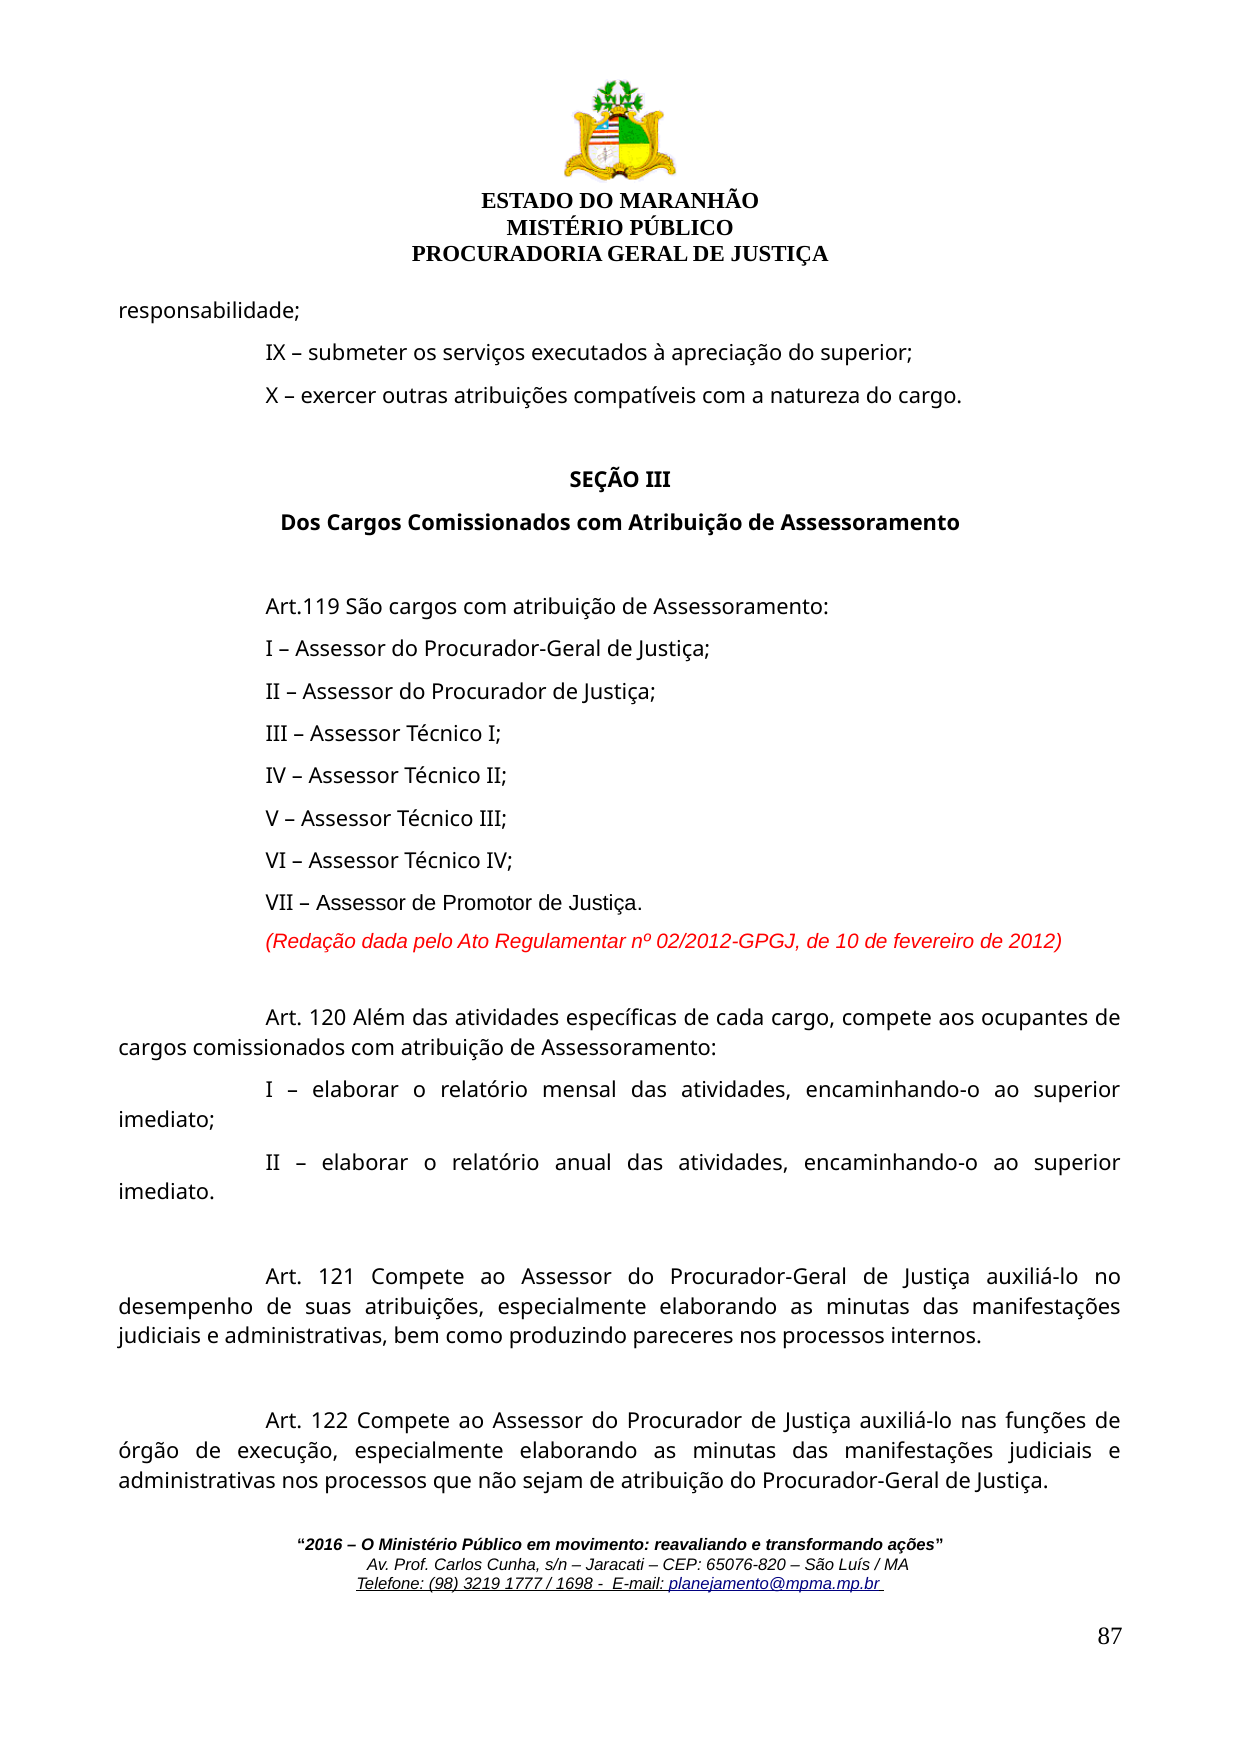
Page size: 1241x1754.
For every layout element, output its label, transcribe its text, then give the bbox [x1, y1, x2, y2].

text I – elaborar o relatório mensal das atividades, encaminhando-o ao superior imediato; [118, 1074, 1122, 1134]
text IV – Assessor Técnico II; [118, 760, 1122, 790]
text II – elaborar o relatório anual das atividades, encaminhando-o ao superior imediato. [118, 1146, 1122, 1206]
text IX – submeter os serviços executados à apreciação do superior; [118, 337, 1122, 367]
text III – Assessor Técnico I; [118, 718, 1122, 748]
text VII – Assessor de Promotor de Justiça. [118, 887, 1122, 917]
text SEÇÃO III [118, 464, 1122, 494]
text responsabilidade; [118, 295, 1122, 325]
text Art. 121 Compete ao Assessor do Procurador-Geral de Justiça auxiliá-lo no desempenho de suas atribuições, especialmente elaborando as minutas das manifestações judiciais e administrativas, bem como produzindo pareceres nos processos internos. [118, 1261, 1122, 1350]
text X – exercer outras atribuições compatíveis com a natureza do cargo. [118, 379, 1122, 409]
text VI – Assessor Técnico IV; [118, 845, 1122, 874]
text V – Assessor Técnico III; [118, 802, 1122, 832]
text Dos Cargos Comissionados com Atribuição de Assessoramento [118, 506, 1122, 536]
text (Redação dada pelo Ato Regulamentar nº 02/2012-GPGJ, de 10 de fevereiro de 2012) [118, 929, 1122, 953]
text II – Assessor do Procurador de Justiça; [118, 676, 1122, 705]
text Art. 122 Compete ao Assessor do Procurador de Justiça auxiliá-lo nas funções de órgão de execução, especialmente elaborando as minutas das manifestações judiciais e administrativas nos processos que não sejam de atribuição do Procurador-Geral de Justiça. [118, 1405, 1122, 1494]
text Art.119 São cargos com atribuição de Assessoramento: [118, 591, 1122, 621]
text Art. 120 Além das atividades específicas de cada cargo, compete aos ocupantes de cargos comissionados com atribuição de Assessoramento: [118, 1002, 1122, 1062]
text I – Assessor do Procurador-Geral de Justiça; [118, 633, 1122, 663]
